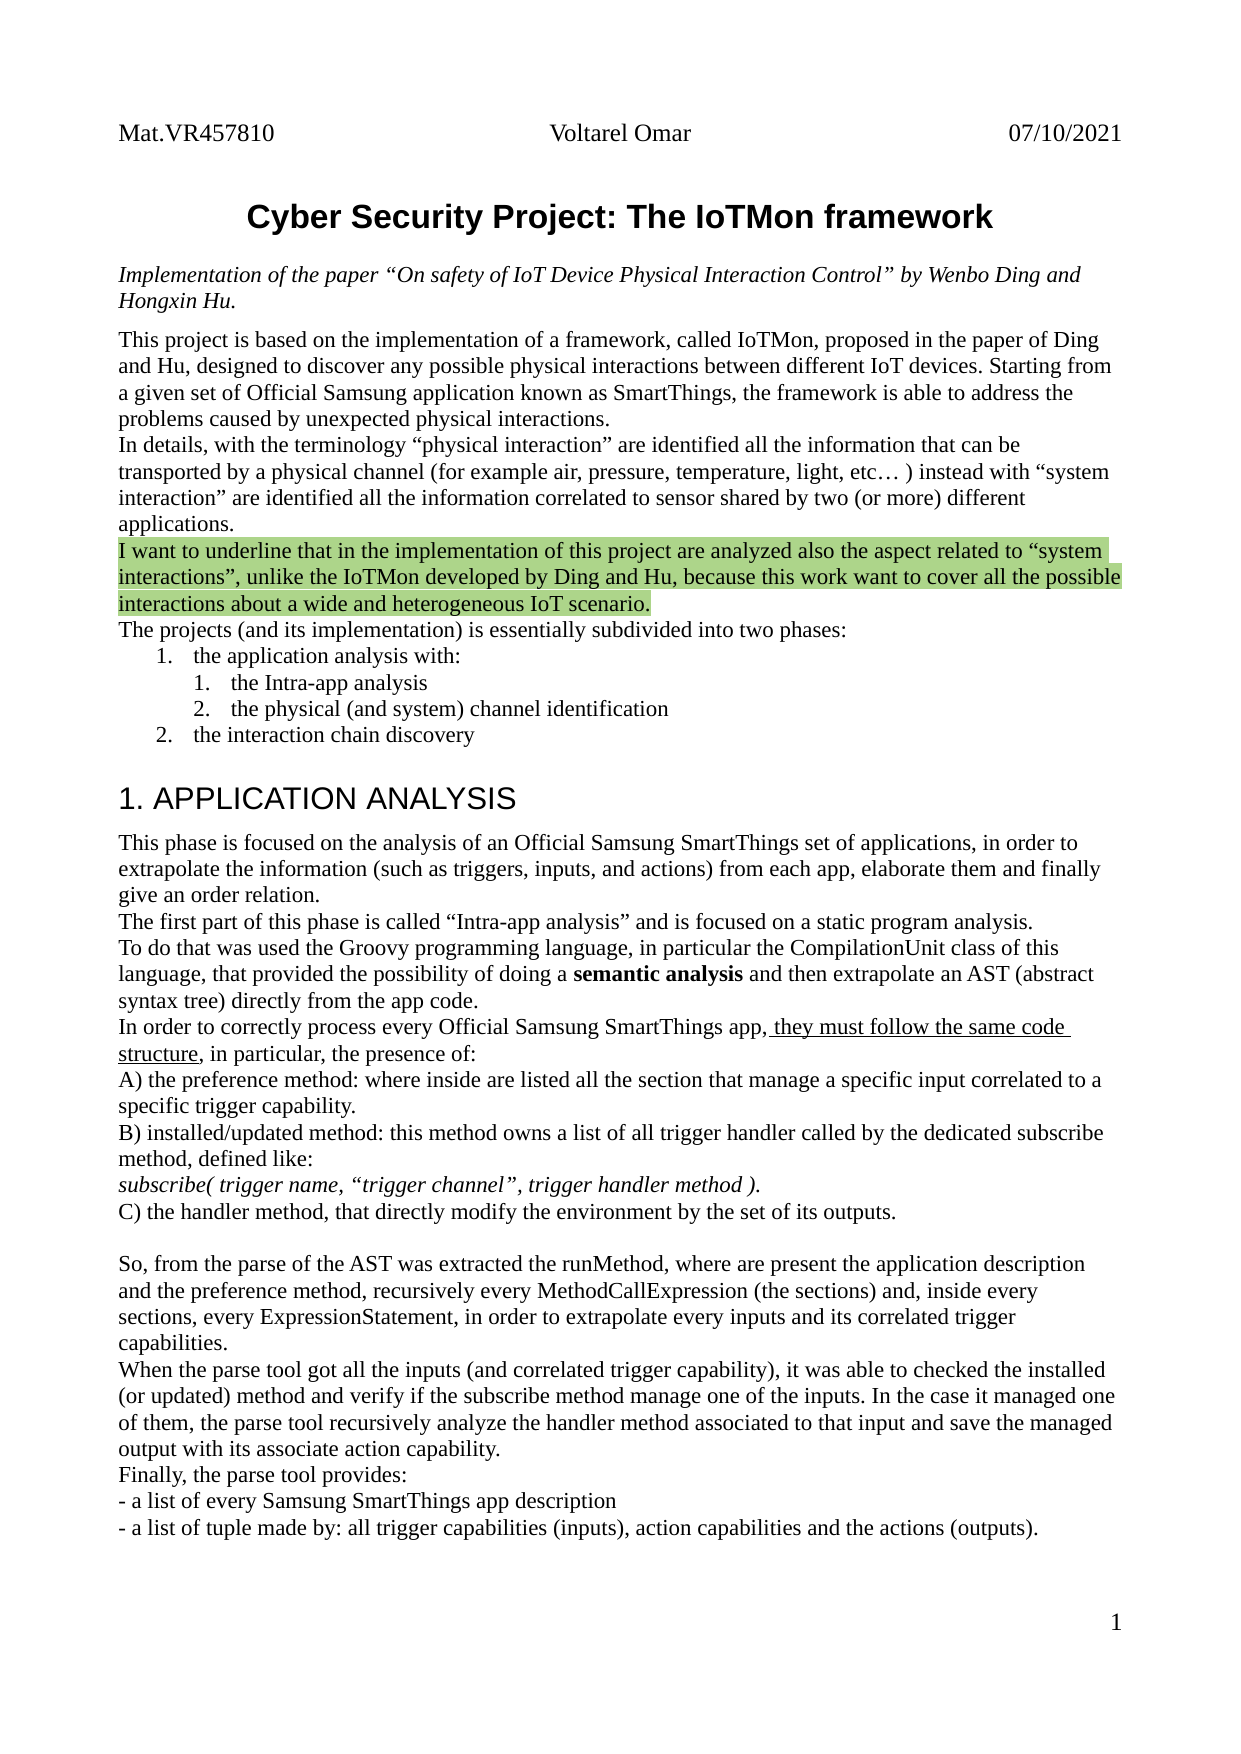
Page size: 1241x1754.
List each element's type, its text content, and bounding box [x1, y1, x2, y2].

subtitle 1. APPLICATION ANALYSIS [118, 780, 1122, 816]
text - a list of every Samsung SmartThings app description [118, 1488, 1122, 1514]
text In details, with the terminology “physical interaction” are identified all the information that can be transported by a physical channel (for example air, pressure, temperature, light, etc… ) instead with “system interaction” are identified all the information correlated to sensor shared by two (or more) different applications. [118, 431, 1122, 537]
text B) installed/updated method: this method owns a list of all trigger handler called by the dedicated subscribe method, defined like: [118, 1119, 1122, 1171]
text - a list of tuple made by: all trigger capabilities (inputs), action capabilities and the actions (outputs). [118, 1514, 1122, 1540]
text So, from the parse of the AST was extracted the runMethod, where are present the application description and the preference method, recursively every MethodCallExpression (the sections) and, inside every sections, every ExpressionStatement, in order to extrapolate every inputs and its correlated trigger capabilities. [118, 1250, 1122, 1356]
text subscribe( trigger name, “trigger channel”, trigger handler method ). [118, 1171, 1122, 1198]
text To do that was used the Groovy programming language, in particular the CompilationUnit class of this language, that provided the possibility of doing a semantic analysis and then extrapolate an AST (abstract syntax tree) directly from the app code. [118, 934, 1122, 1013]
text I want to underline that in the implementation of this project are analyzed also the aspect related to “system interactions”, unlike the IoTMon developed by Ding and Hu, because this work want to cover all the possible interactions about a wide and heterogeneous IoT scenario. [118, 537, 1122, 616]
text When the parse tool got all the inputs (and correlated trigger capability), it was able to checked the installed (or updated) method and verify if the subscribe method manage one of the inputs. In the case it managed one of them, the parse tool recursively analyze the handler method associated to that input and save the managed output with its associate action capability. [118, 1356, 1122, 1461]
text A) the preference method: where inside are listed all the section that manage a specific input correlated to a specific trigger capability. [118, 1066, 1122, 1119]
text Implementation of the paper “On safety of IoT Device Physical Interaction Control” by Wenbo Ding and Hongxin Hu. [118, 261, 1122, 313]
list the physical (and system) channel identification [193, 695, 1122, 721]
text Finally, the parse tool provides: [118, 1461, 1122, 1488]
text This phase is focused on the analysis of an Official Samsung SmartThings set of applications, in order to extrapolate the information (such as triggers, inputs, and actions) from each app, elaborate them and finally give an order relation. [118, 829, 1122, 908]
list the Intra-app analysis [193, 669, 1122, 695]
subtitle Cyber Security Project: The IoTMon framework [118, 197, 1122, 236]
text C) the handler method, that directly modify the environment by the set of its outputs. [118, 1198, 1122, 1224]
list the interaction chain discovery [156, 721, 1122, 748]
text The projects (and its implementation) is essentially subdivided into two phases: [118, 616, 1122, 642]
text In order to correctly process every Official Samsung SmartThings app, they must follow the same code structure, in particular, the presence of: [118, 1013, 1122, 1066]
list the application analysis with: [156, 642, 1122, 669]
text This project is based on the implementation of a framework, called IoTMon, proposed in the paper of Ding and Hu, designed to discover any possible physical interactions between different IoT devices. Starting from a given set of Official Samsung application known as SmartThings, the framework is able to address the problems caused by unexpected physical interactions. [118, 326, 1122, 431]
text The first part of this phase is called “Intra-app analysis” and is focused on a static program analysis. [118, 908, 1122, 934]
